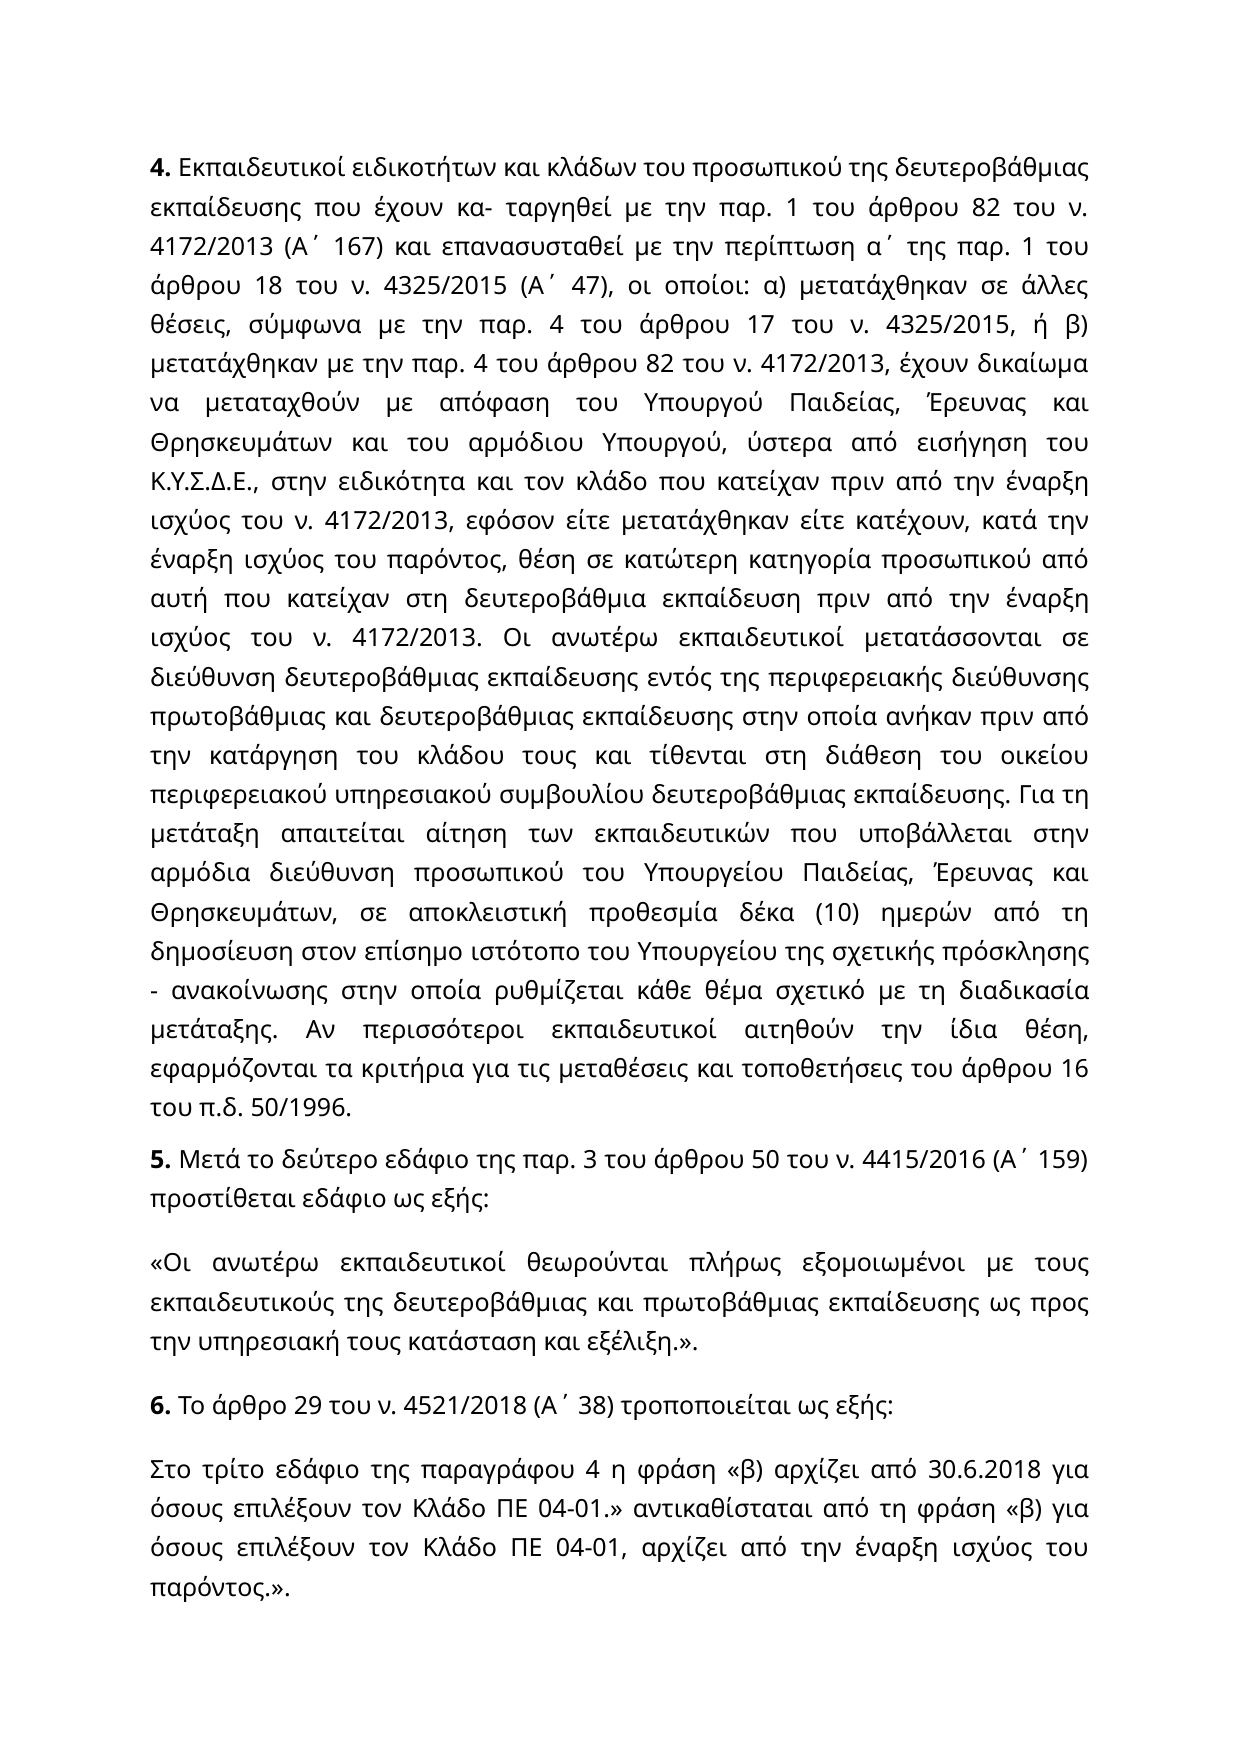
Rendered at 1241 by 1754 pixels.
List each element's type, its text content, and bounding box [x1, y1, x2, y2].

text 6. Το άρθρο 29 του ν. 4521/2018 (Α΄ 38) τροποποιείται ως εξής: [150, 1387, 1090, 1422]
text Στο τρίτο εδάφιο της παραγράφου 4 η φράση «β) αρχίζει από 30.6.2018 για όσους επιλέξουν τον Κλάδο ΠΕ 04-01.» αντικαθίσταται από τη φράση «β) για όσους επιλέξουν τον Κλάδο ΠΕ 04-01, αρχίζει από την έναρξη ισχύος του παρόντος.». [150, 1452, 1090, 1603]
text 4. Εκπαιδευτικοί ειδικοτήτων και κλάδων του προσωπικού της δευτεροβάθμιας εκπαίδευσης που έχουν κα- ταργηθεί με την παρ. 1 του άρθρου 82 του ν. 4172/2013 (Α΄ 167) και επανασυσταθεί με την περίπτωση α΄ της παρ. 1 του άρθρου 18 του ν. 4325/2015 (Α΄ 47), οι οποίοι: α) μετατάχθηκαν σε άλλες θέσεις, σύμφωνα με την παρ. 4 του άρθρου 17 του ν. 4325/2015, ή β) μετατάχθηκαν με την παρ. 4 του άρθρου 82 του ν. 4172/2013, έχουν δικαίωμα να μεταταχθούν με απόφαση του Υπουργού Παιδείας, Έρευνας και Θρησκευμάτων και του αρμόδιου Υπουργού, ύστερα από εισήγηση του Κ.Υ.Σ.Δ.Ε., στην ειδικότητα και τον κλάδο που κατείχαν πριν από την έναρξη ισχύος του ν. 4172/2013, εφόσον είτε μετατάχθηκαν είτε κατέχουν, κατά την έναρξη ισχύος του παρόντος, θέση σε κατώτερη κατηγορία προσωπικού από αυτή που κατείχαν στη δευτεροβάθμια εκπαίδευση πριν από την έναρξη ισχύος του ν. 4172/2013. Οι ανωτέρω εκπαιδευτικοί μετατάσσονται σε διεύθυνση δευτεροβάθμιας εκπαίδευσης εντός της περιφερειακής διεύθυνσης πρωτοβάθμιας και δευτεροβάθμιας εκπαίδευσης στην οποία ανήκαν πριν από την κατάργηση του κλάδου τους και τίθενται στη διάθεση του οικείου περιφερειακού υπηρεσιακού συμβουλίου δευτεροβάθμιας εκπαίδευσης. Για τη μετάταξη απαιτείται αίτηση των εκπαιδευτικών που υποβάλλεται στην αρμόδια διεύθυνση προσωπικού του Υπουργείου Παιδείας, Έρευνας και Θρησκευμάτων, σε αποκλειστική προθεσμία δέκα (10) ημερών από τη δημοσίευση στον επίσημο ιστότοπο του Υπουργείου της σχετικής πρόσκλησης - ανακοίνωσης στην οποία ρυθμίζεται κάθε θέμα σχετικό με τη διαδικασία μετάταξης. Αν περισσότεροι εκπαιδευτικοί αιτηθούν την ίδια θέση, εφαρμόζονται τα κριτήρια για τις μεταθέσεις και τοποθετήσεις του άρθρου 16 του π.δ. 50/1996. [150, 150, 1090, 1124]
text «Οι ανωτέρω εκπαιδευτικοί θεωρούνται πλήρως εξομοιωμένοι με τους εκπαιδευτικούς της δευτεροβάθμιας και πρωτοβάθμιας εκπαίδευσης ως προς την υπηρεσιακή τους κατάσταση και εξέλιξη.». [150, 1245, 1090, 1357]
text 5. Μετά το δεύτερο εδάφιο της παρ. 3 του άρθρου 50 του ν. 4415/2016 (Α΄ 159) προστίθεται εδάφιο ως εξής: [150, 1142, 1090, 1215]
